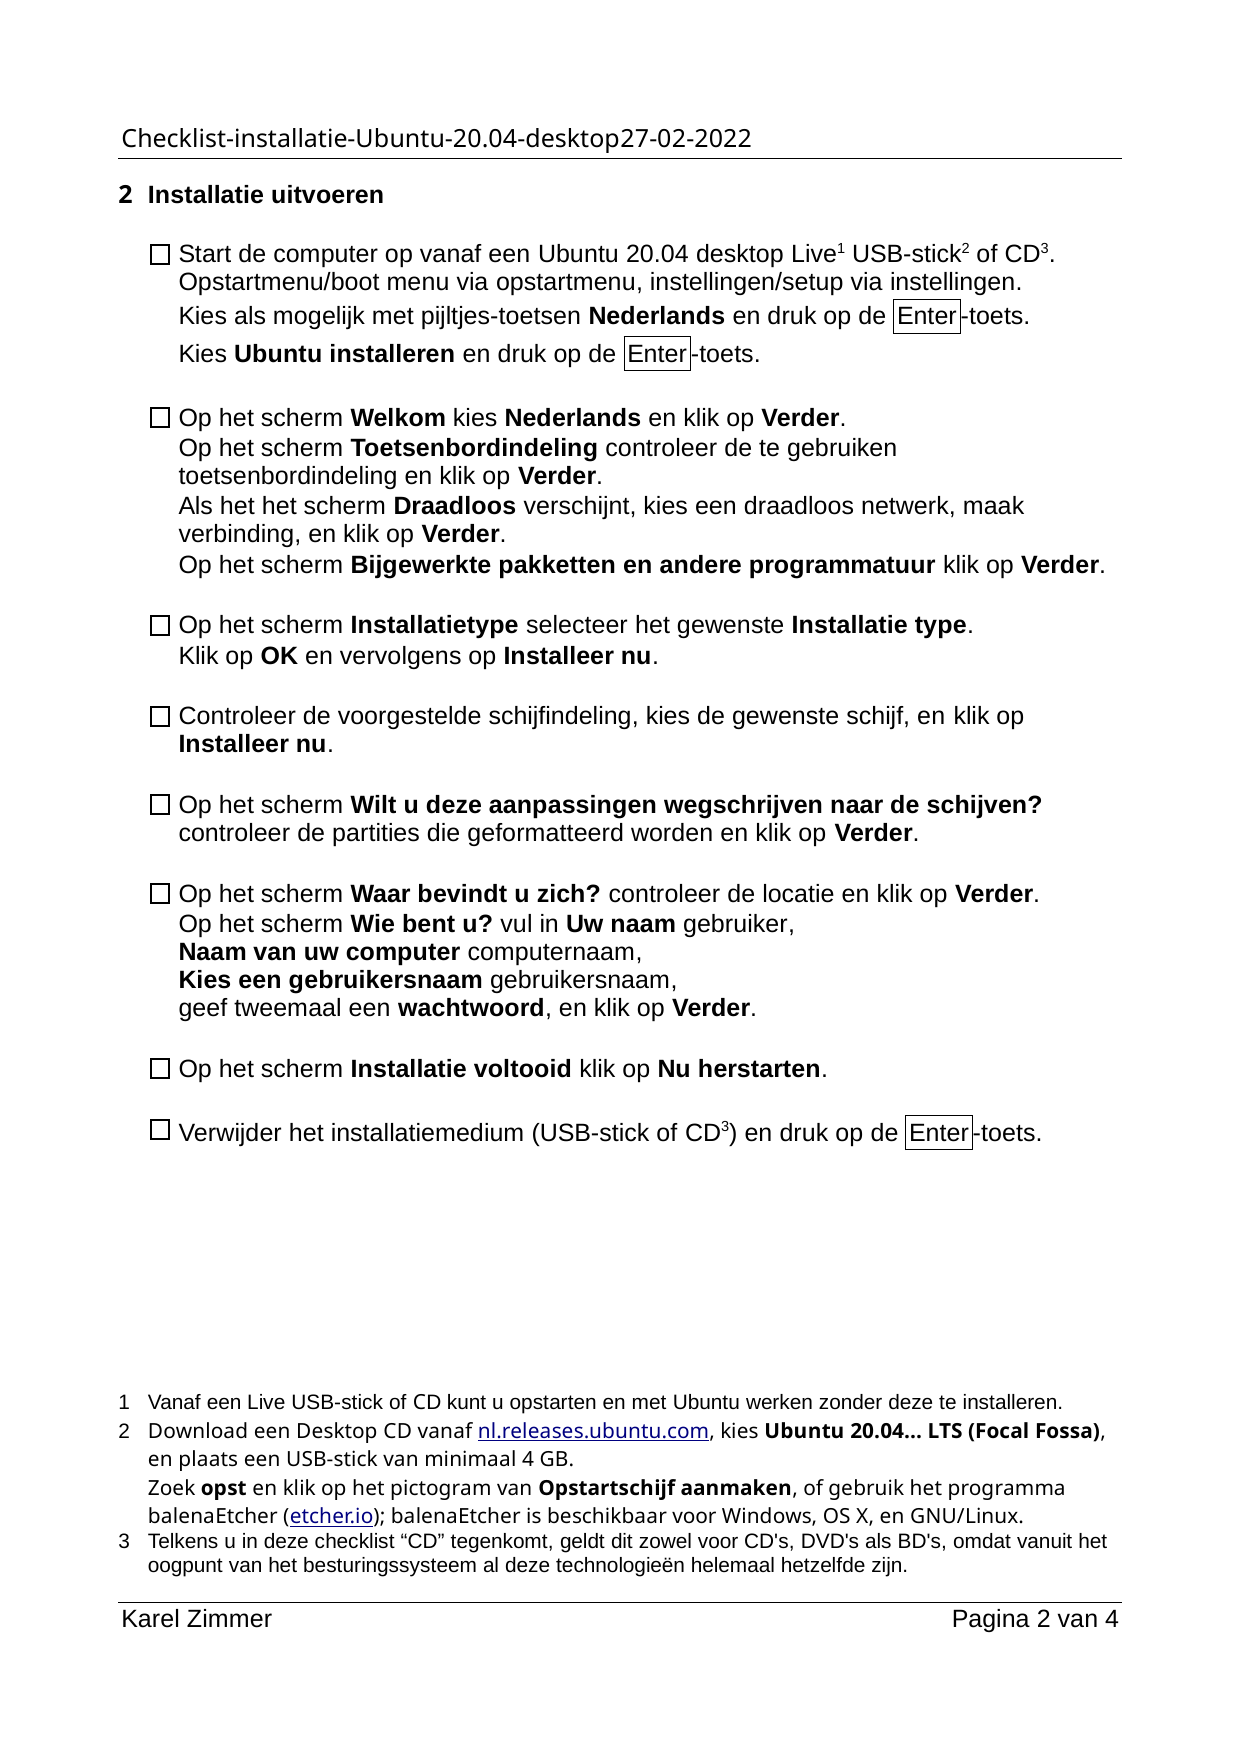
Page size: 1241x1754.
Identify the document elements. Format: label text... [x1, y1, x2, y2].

table_cell [141, 1023, 177, 1053]
table_cell [177, 1084, 1121, 1114]
table_cell [177, 1023, 1121, 1053]
table_cell [141, 701, 177, 759]
table_cell Op het scherm Wilt u deze aanpassingen wegschrijven naar de schijven? controleer de partities die geformatteerd worden en klik op Verder. [177, 790, 1121, 848]
table_cell [141, 759, 177, 790]
table_header Start de computer op vanaf een Ubuntu 20.04 desktop Live USB-stick of CD. Opstartmenu/boot menu via opstartmenu, instellingen/setup via instellingen. [177, 239, 1121, 297]
table_cell [141, 1053, 177, 1084]
table_cell [177, 580, 1121, 610]
table_cell [141, 848, 177, 878]
table_cell [141, 298, 177, 335]
table_cell Op het scherm Toetsenbordindeling controleer de te gebruiken toetsenbordindeling en klik op Verder. [177, 433, 1121, 491]
table_cell [141, 403, 177, 433]
table_cell [141, 878, 177, 909]
table_cell [141, 335, 177, 372]
table_cell [141, 1114, 177, 1151]
table_cell [141, 491, 177, 549]
table_cell Op het scherm Welkom kies Nederlands en klik op Verder. [177, 403, 1121, 433]
table_cell [141, 909, 177, 1023]
table_cell Op het scherm Wie bent u? vul in Uw naam gebruiker, Naam van uw computer computernaam, Kies een gebruikersnaam gebruikersnaam, geef tweemaal een wachtwoord, en klik op Verder. [177, 909, 1121, 1023]
table_cell Klik op OK en vervolgens op Installeer nu. [177, 640, 1121, 671]
table_cell Als het het scherm Draadloos verschijnt, kies een draadloos netwerk, maak verbinding, en klik op Verder. [177, 491, 1121, 549]
table_cell Kies als mogelijk met pijltjes-toetsen Nederlands en druk op de Enter-toets. [177, 298, 1121, 335]
table_cell [141, 580, 177, 610]
table_cell [177, 671, 1121, 701]
table_cell Verwijder het installatiemedium (USB-stick of CD3) en druk op de Enter-toets. [177, 1114, 1121, 1151]
table_cell [141, 1084, 177, 1114]
table_cell [141, 372, 177, 402]
table_cell [141, 671, 177, 701]
table_cell [141, 550, 177, 580]
table_cell [141, 433, 177, 491]
table_cell Op het scherm Installatietype selecteer het gewenste Installatie type. [177, 610, 1121, 640]
table_cell Controleer de voorgestelde schijfindeling, kies de gewenste schijf, en klik op Installeer nu. [177, 701, 1121, 759]
table_cell Op het scherm Installatie voltooid klik op Nu herstarten. [177, 1053, 1121, 1084]
table_cell [141, 790, 177, 848]
table_cell Op het scherm Bijgewerkte pakketten en andere programmatuur klik op Verder. [177, 550, 1121, 580]
table_cell Kies Ubuntu installeren en druk op de Enter-toets. [177, 335, 1121, 372]
list Installatie uitvoeren [118, 177, 1122, 211]
table_cell [177, 372, 1121, 402]
table_cell Op het scherm Waar bevindt u zich? controleer de locatie en klik op Verder. [177, 878, 1121, 909]
table_cell [141, 610, 177, 640]
table_cell [177, 848, 1121, 878]
table_cell [177, 759, 1121, 790]
table_header [141, 239, 177, 297]
table_cell [141, 640, 177, 671]
